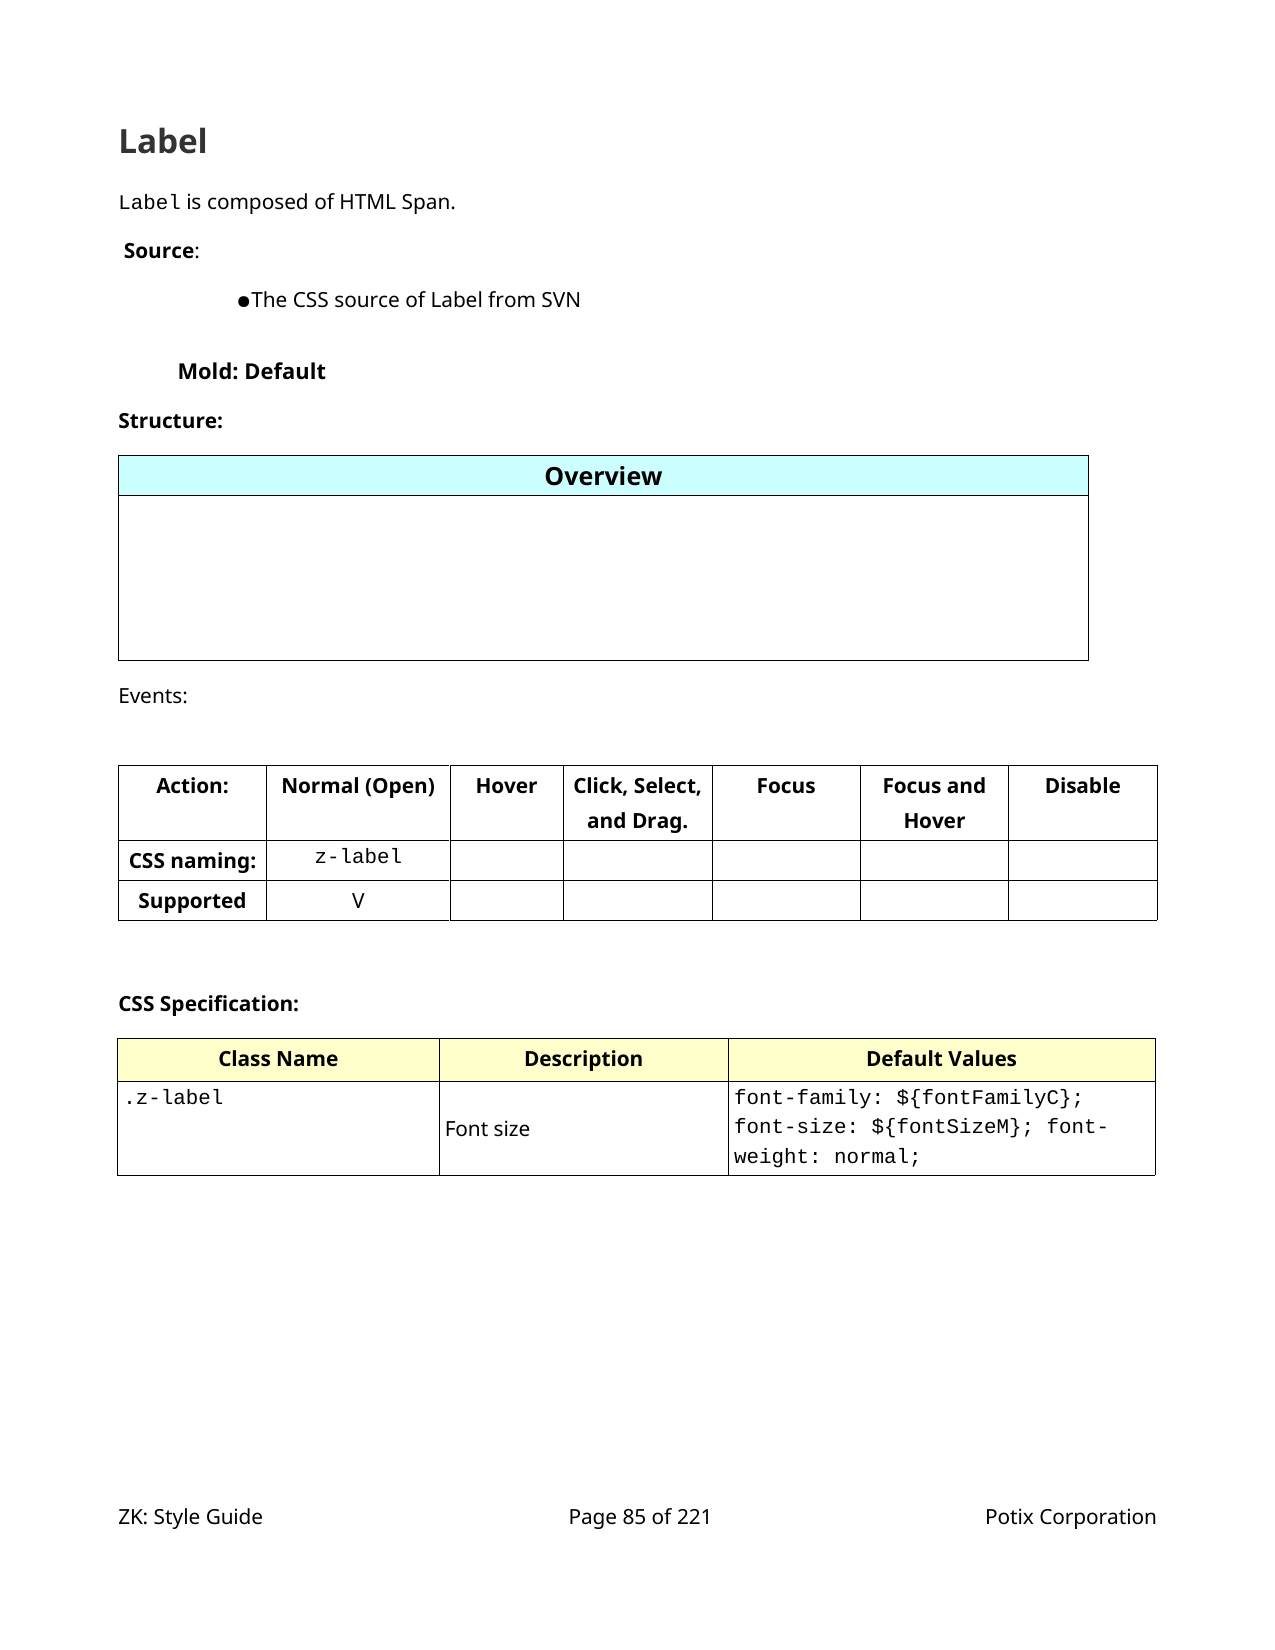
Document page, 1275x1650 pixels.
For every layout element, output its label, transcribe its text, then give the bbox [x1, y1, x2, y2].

text Source: [118, 236, 1157, 264]
table_cell Supported [119, 881, 266, 920]
table_cell font-family: ${fontFamilyC}; font-size: ${fontSizeM}; font-weight: normal; [729, 1082, 1155, 1175]
text Structure: [118, 406, 1157, 434]
table_cell [713, 881, 860, 920]
table_cell [451, 881, 563, 920]
table_cell [451, 841, 563, 880]
table_cell [564, 881, 712, 920]
table_header Action: [119, 766, 266, 840]
table_cell [1009, 881, 1157, 920]
table_cell [861, 881, 1008, 920]
table_header Click, Select, and Drag. [564, 766, 712, 840]
table_cell [861, 841, 1008, 880]
table_cell CSS naming: [119, 841, 266, 880]
text Events: [118, 681, 1157, 744]
table_cell [713, 841, 860, 880]
table_cell V [267, 881, 449, 920]
table_header Default Values [729, 1039, 1155, 1081]
subtitle Mold: Default [177, 356, 1157, 386]
text Label is composed of HTML Span. [118, 187, 1157, 216]
table_header Hover [451, 766, 563, 840]
table_header Focus and Hover [861, 766, 1008, 840]
text CSS Specification: [118, 989, 1157, 1018]
table_header Normal (Open) [267, 766, 449, 840]
table_cell [119, 496, 1088, 660]
table_header Description [440, 1039, 728, 1081]
table_header Disable [1009, 766, 1157, 840]
table_cell .z-label [118, 1082, 439, 1175]
table_cell [564, 841, 712, 880]
table_header Focus [713, 766, 860, 840]
table_header Class Name [118, 1039, 439, 1081]
table_header Overview [119, 456, 1088, 495]
table_cell z-label [267, 841, 449, 880]
subtitle Label [118, 118, 1157, 163]
table_cell [1009, 841, 1157, 880]
list The CSS source of Label from SVN [236, 285, 1157, 313]
table_cell Font size [440, 1082, 728, 1175]
